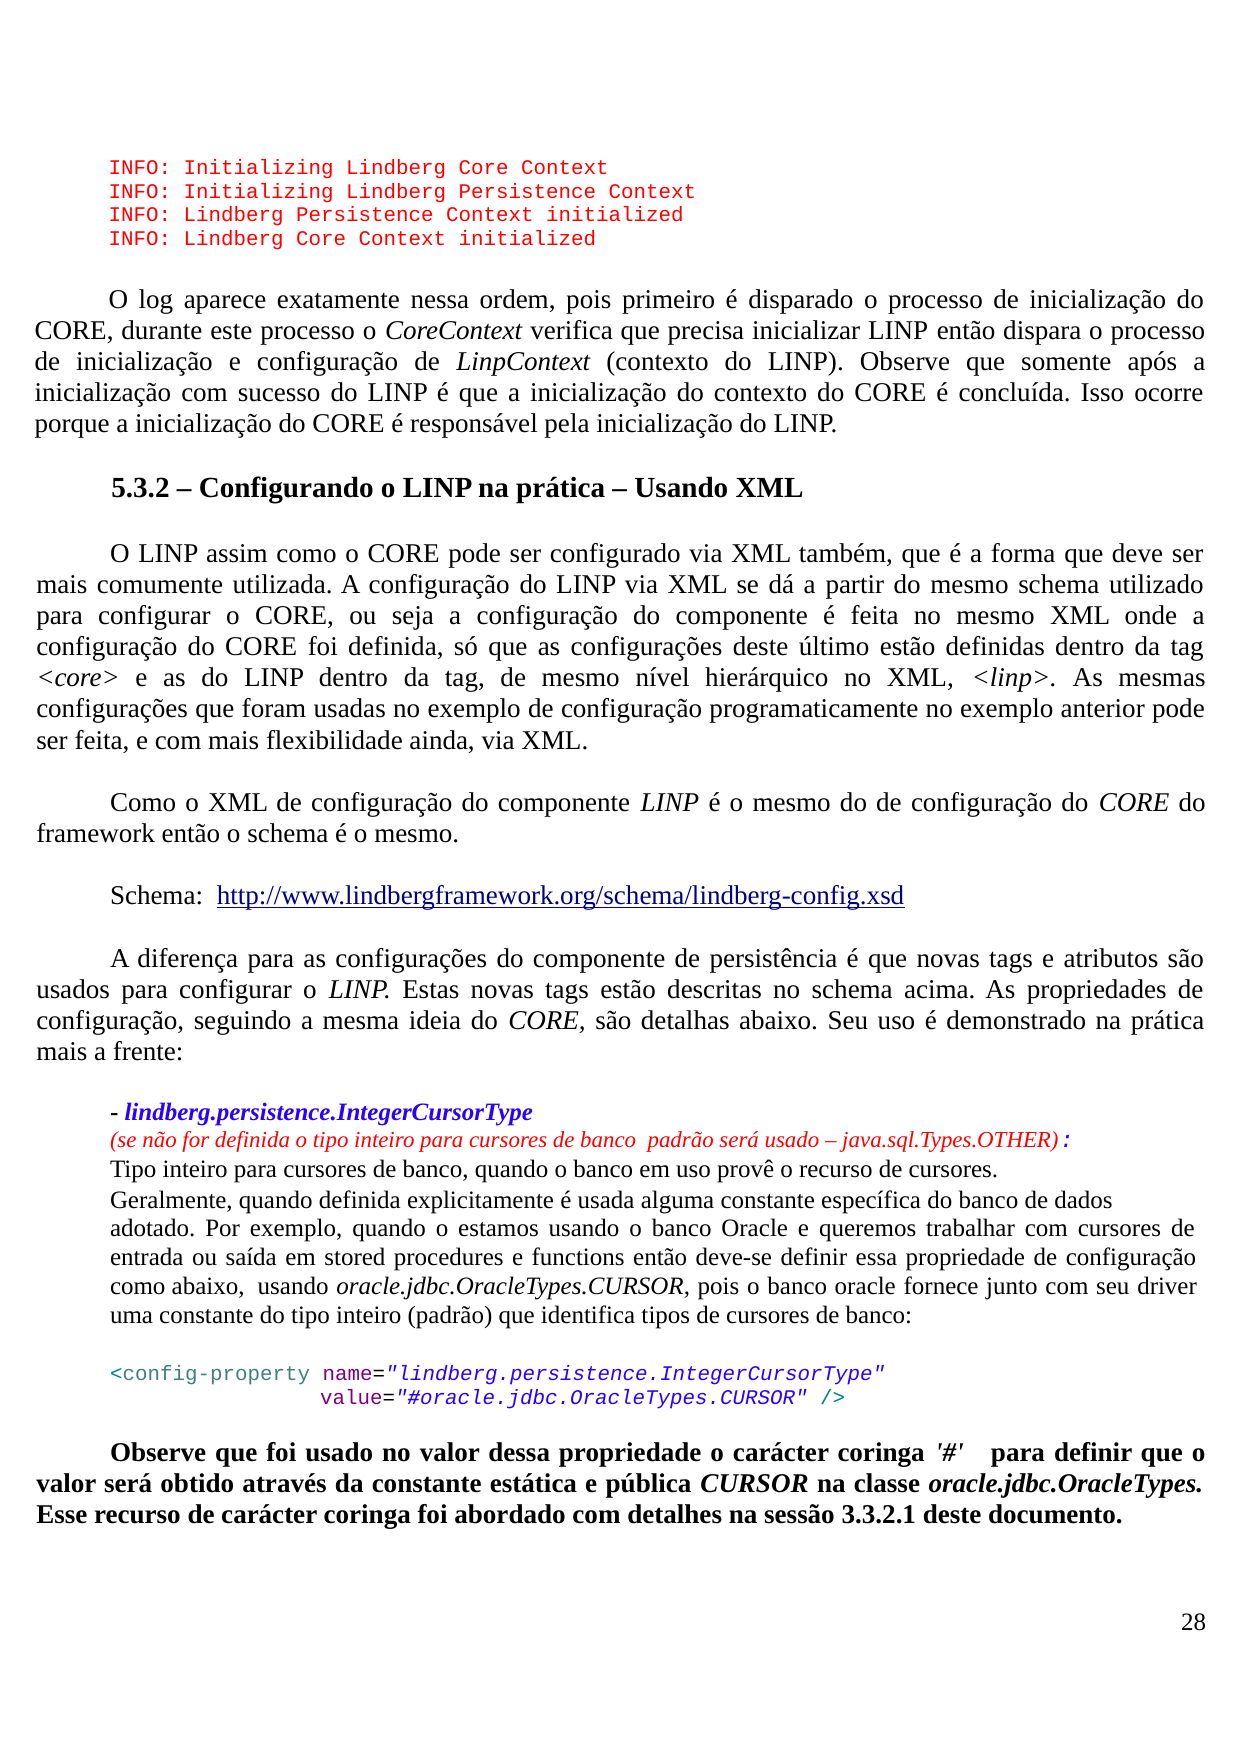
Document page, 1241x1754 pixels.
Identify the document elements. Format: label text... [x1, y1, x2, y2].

text Tipo inteiro para cursores de banco, quando o banco em uso provê o recurso de cursores. [36, 1154, 1206, 1185]
text INFO: Lindberg Persistence Context initialized [34, 204, 1206, 228]
text O LINP assim como o CORE pode ser configurado via XML também, que é a forma que deve ser mais comumente utilizada. A configuração do LINP via XML se dá a partir do mesmo schema utilizado para configurar o CORE, ou seja a configuração do componente é feita no mesmo XML onde a configuração do CORE foi definida, só que as configurações deste último estão definidas dentro da tag <core> e as do LINP dentro da tag, de mesmo nível hierárquico no XML, <linp>. As mesmas configurações que foram usadas no exemplo de configuração programaticamente no exemplo anterior pode ser feita, e com mais flexibilidade ainda, via XML. [36, 537, 1206, 755]
text Geralmente, quando definida explicitamente é usada alguma constante específica do banco de dados adotado. Por exemplo, quando o estamos usando o banco Oracle e queremos trabalhar com cursores de entrada ou saída em stored procedures e functions então deve-se definir essa propriedade de configuração como abaixo, usando oracle.jdbc.OracleTypes.CURSOR, pois o banco oracle fornece junto com seu driver uma constante do tipo inteiro (padrão) que identifica tipos de cursores de banco: [36, 1185, 1206, 1328]
text Como o XML de configuração do componente LINP é o mesmo do de configuração do CORE do framework então o schema é o mesmo. [36, 786, 1206, 848]
text INFO: Lindberg Core Context initialized [34, 228, 1206, 252]
text value="#oracle.jdbc.OracleTypes.CURSOR" /> [36, 1387, 1206, 1410]
text - lindberg.persistence.IntegerCursorType [36, 1097, 1206, 1126]
text (se não for definida o tipo inteiro para cursores de banco padrão será usado – java.sql.Types.OTHER): [36, 1126, 1206, 1154]
text <config-property name="lindberg.persistence.IntegerCursorType" [36, 1357, 1206, 1387]
text O log aparece exatamente nessa ordem, pois primeiro é disparado o processo de inicialização do CORE, durante este processo o CoreContext verifica que precisa inicializar LINP então dispara o processo de inicialização e configuração de LinpContext (contexto do LINP). Observe que somente após a inicialização com sucesso do LINP é que a inicialização do contexto do CORE é concluída. Isso ocorre porque a inicialização do CORE é responsável pela inicialização do LINP. [34, 283, 1206, 439]
text INFO: Initializing Lindberg Core Context [34, 149, 1206, 181]
text Schema: http://www.lindbergframework.org/schema/lindberg-config.xsd [36, 879, 1206, 911]
text A diferença para as configurações do componente de persistência é que novas tags e atributos são usados para configurar o LINP. Estas novas tags estão descritas no schema acima. As propriedades de configuração, seguindo a mesma ideia do CORE, são detalhas abaixo. Seu uso é demonstrado na prática mais a frente: [36, 942, 1206, 1066]
text Observe que foi usado no valor dessa propriedade o carácter coringa '#' para definir que o valor será obtido através da constante estática e pública CURSOR na classe oracle.jdbc.OracleTypes. Esse recurso de carácter coringa foi abordado com detalhes na sessão 3.3.2.1 deste documento. [36, 1436, 1206, 1530]
text 5.3.2 – Configurando o LINP na prática – Usando XML [111, 470, 1206, 503]
text INFO: Initializing Lindberg Persistence Context [34, 181, 1206, 204]
